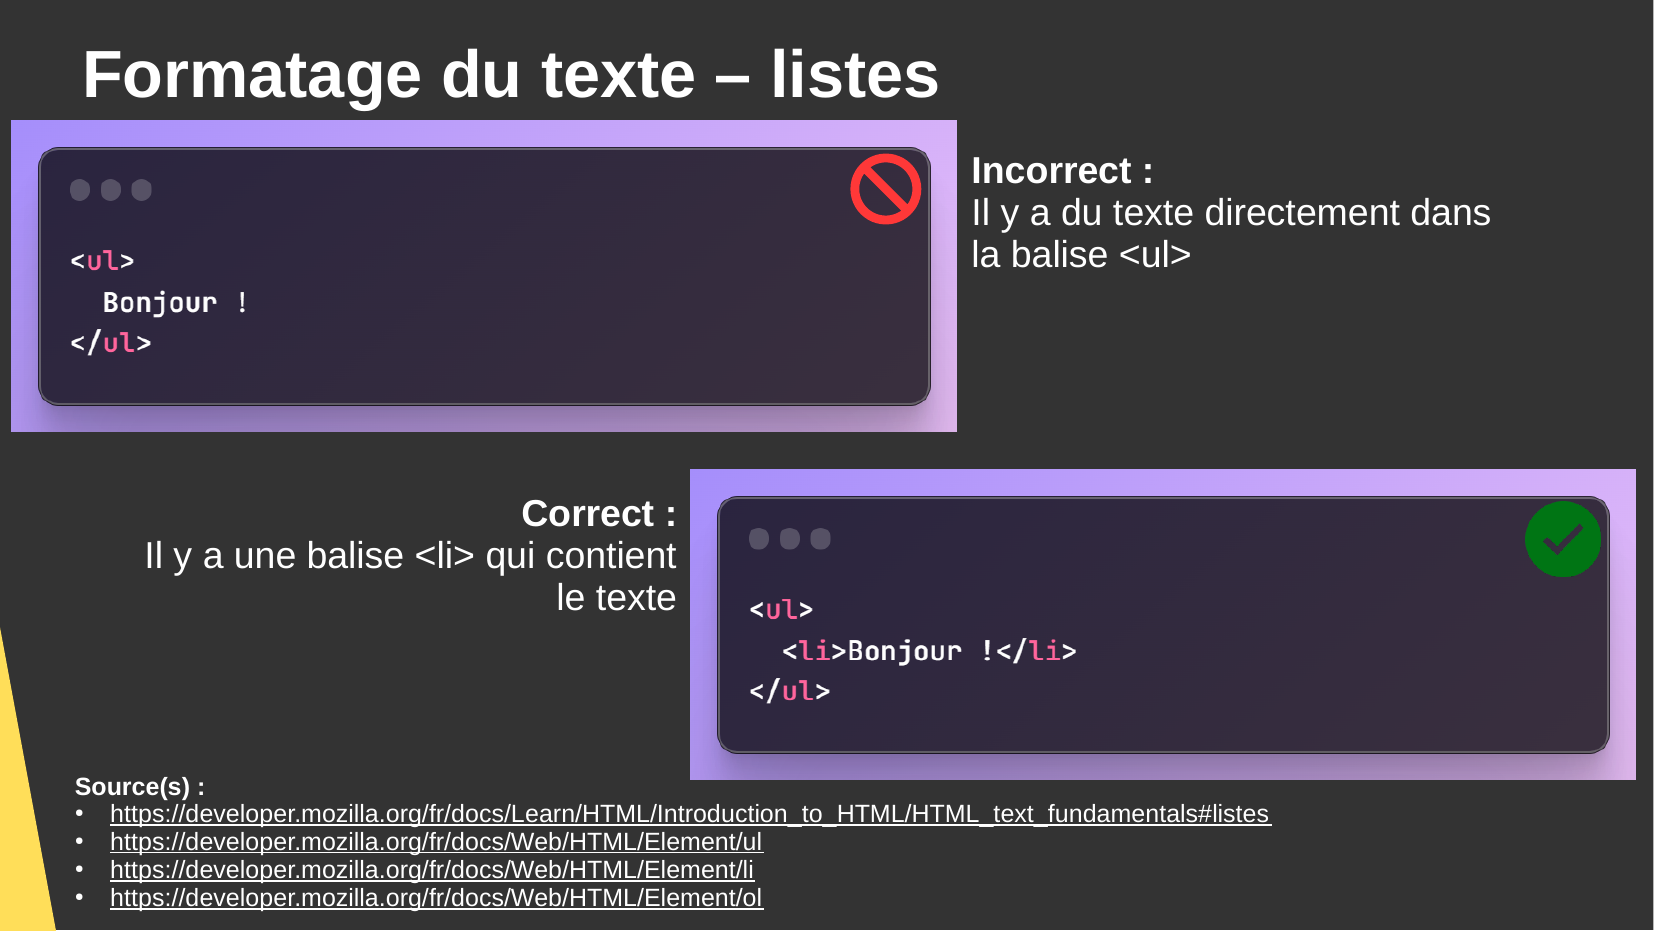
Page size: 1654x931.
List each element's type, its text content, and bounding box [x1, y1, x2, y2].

picture [11, 120, 957, 432]
title Formatage du texte – listes [82, 37, 1571, 114]
text_box [0, 627, 57, 931]
text_box [850, 153, 922, 225]
text_box Source(s) : https://developer.mozilla.org/fr/docs/Learn/HTML/Introduction_to_HTML/HTML_text_fundamentals#listes https://developer.mozilla.org/fr/docs/Web/HTML/Element/ul https://developer.mozilla.org/fr/docs/Web/HTML/Element/li https://developer.mozilla.org/fr/docs/Web/HTML/Element/ol [60, 764, 1546, 920]
text_box Correct : Il y a une balise <li> qui contient le texte [124, 485, 692, 626]
picture [690, 469, 1636, 780]
text_box Incorrect : Il y a du texte directement dans la balise <ul> [956, 141, 1525, 283]
